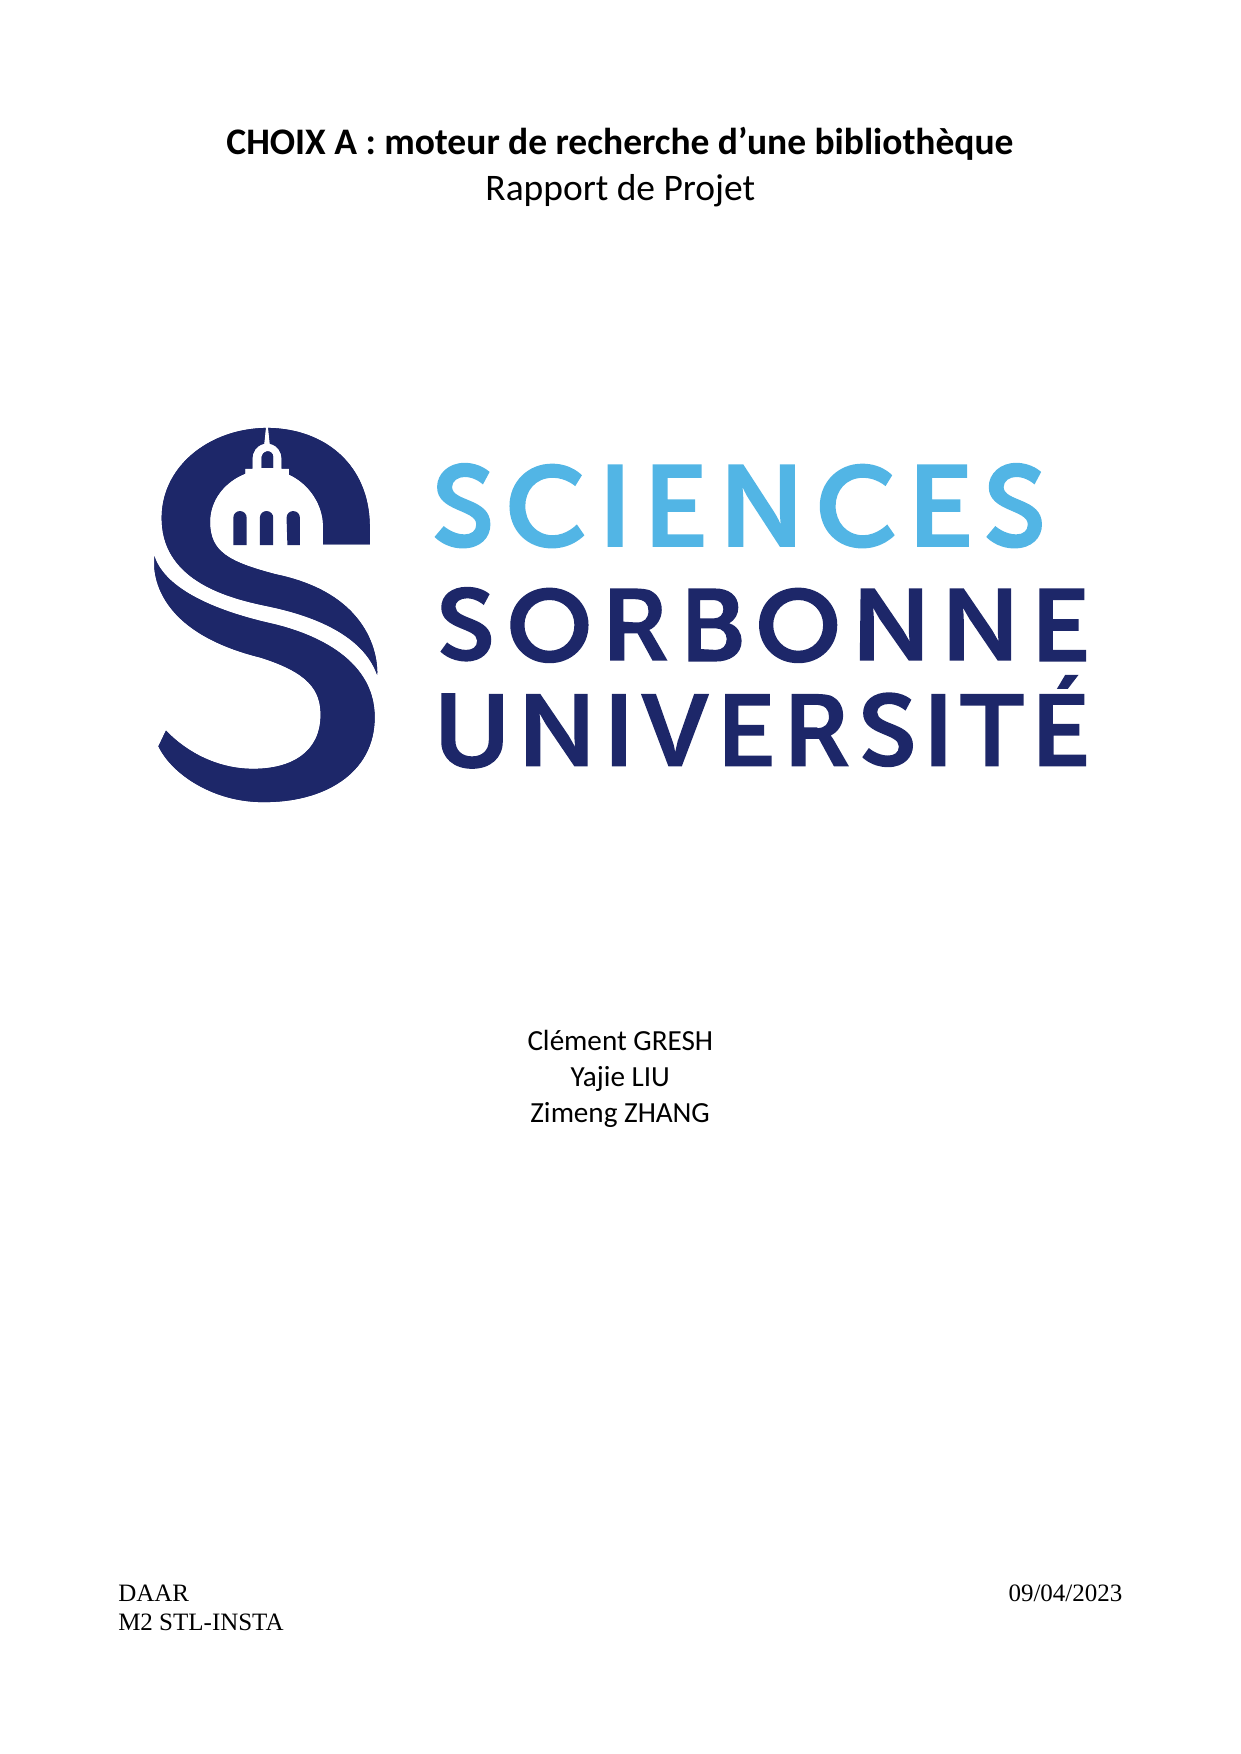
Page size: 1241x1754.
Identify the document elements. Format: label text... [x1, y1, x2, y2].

text Rapport de Projet [118, 164, 1122, 210]
text Clément GRESH [118, 1022, 1122, 1058]
text CHOIX A : moteur de recherche d’une bibliothèque [118, 118, 1122, 164]
text Yajie LIU [118, 1058, 1122, 1094]
text Zimeng ZHANG [118, 1094, 1122, 1129]
